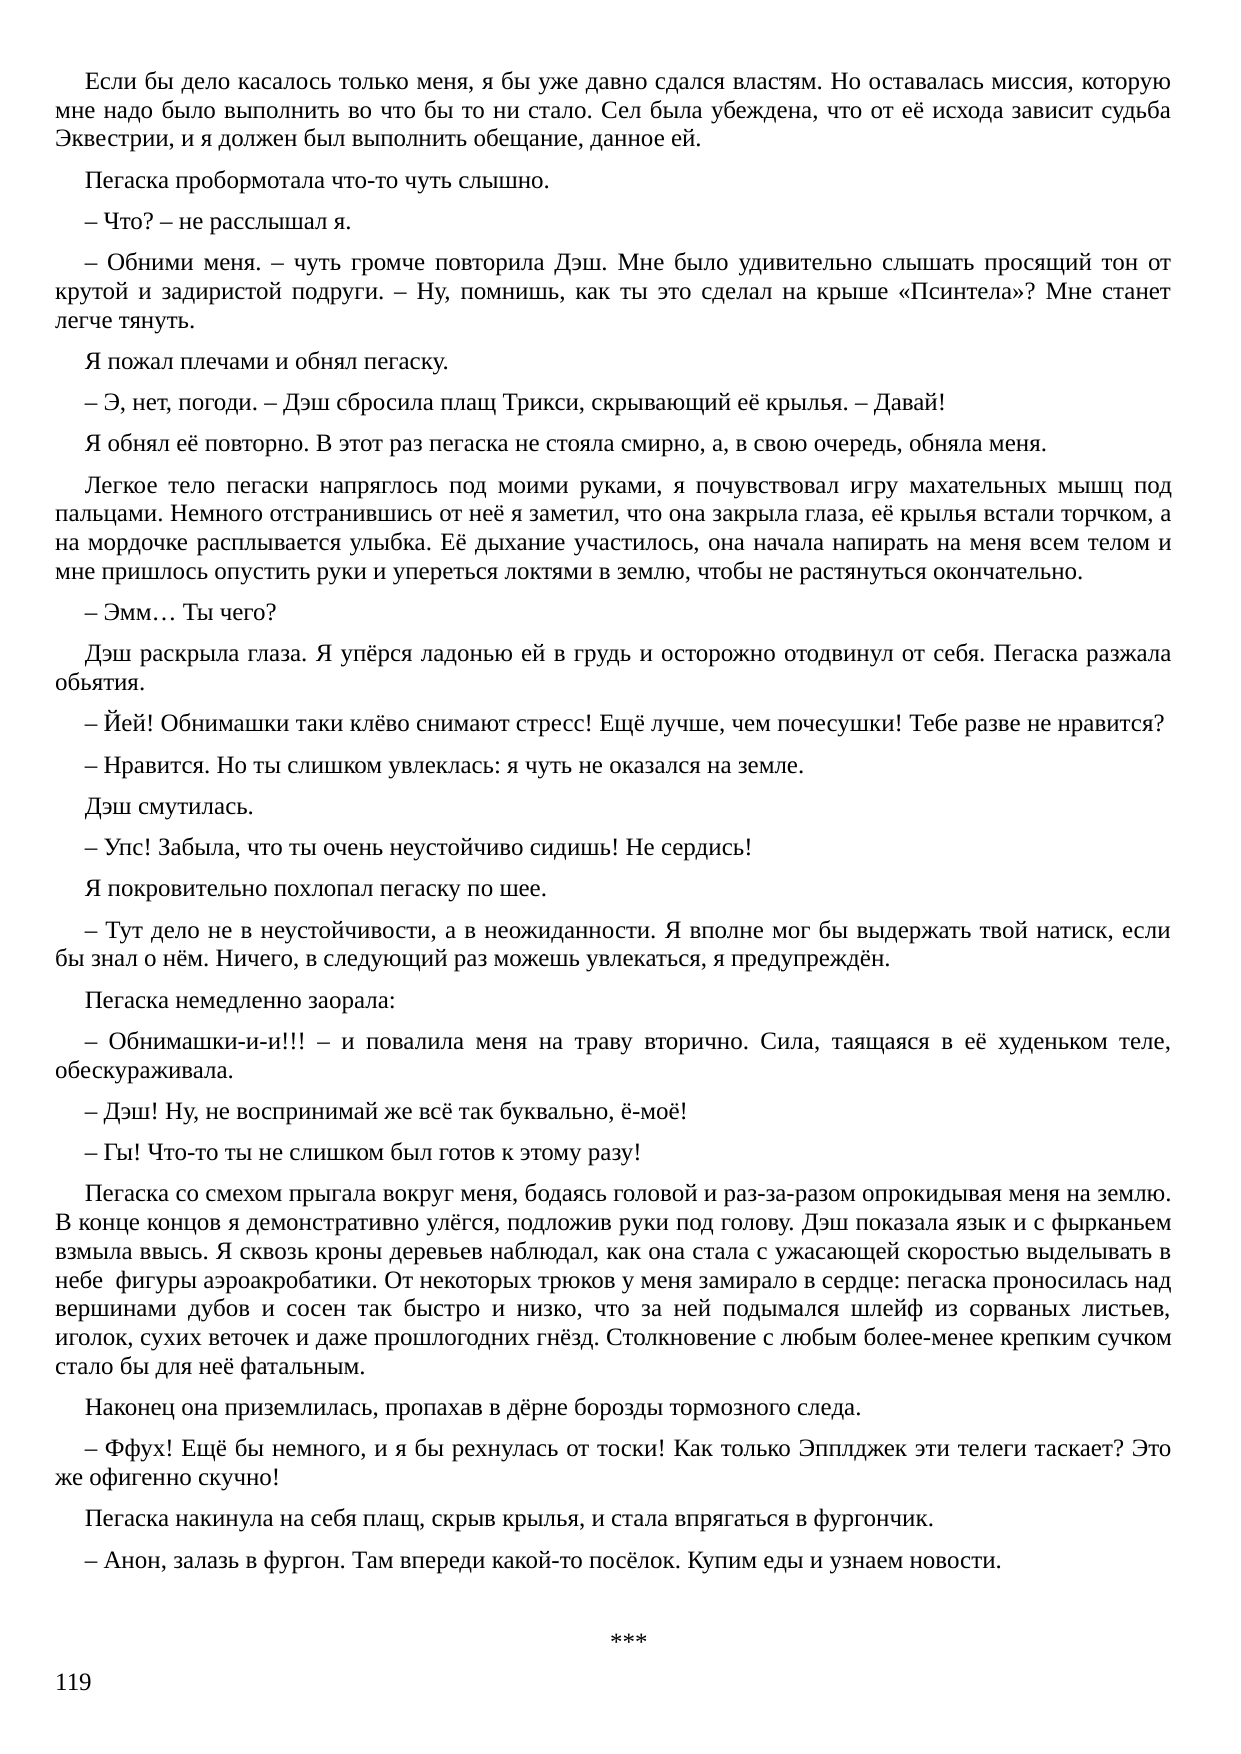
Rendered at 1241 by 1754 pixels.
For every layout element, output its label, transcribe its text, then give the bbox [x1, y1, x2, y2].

text Пегаска накинула на себя плащ, скрыв крылья, и стала впрягаться в фургончик. [55, 1503, 1173, 1532]
text Наконец она приземлилась, пропахав в дёрне борозды тормозного следа. [55, 1392, 1173, 1421]
text Пегаска немедленно заорала: [55, 985, 1173, 1013]
text – Обними меня. – чуть громче повторила Дэш. Мне было удивительно слышать просящий тон от крутой и задиристой подруги. – Ну, помнишь, как ты это сделал на крыше «Псинтела»? Мне станет легче тянуть. [55, 247, 1173, 333]
text Дэш раскрыла глаза. Я упёрся ладонью ей в грудь и осторожно отодвинул от себя. Пегаска разжала обьятия. [55, 638, 1173, 696]
text – Гы! Что-то ты не слишком был готов к этому разу! [55, 1137, 1173, 1166]
text – Нравится. Но ты слишком увлеклась: я чуть не оказался на земле. [55, 750, 1173, 778]
text – Э, нет, погоди. – Дэш сбросила плащ Трикси, скрывающий её крылья. – Давай! [55, 387, 1173, 416]
text – Что? – не расслышал я. [55, 206, 1173, 235]
text – Эмм… Ты чего? [55, 597, 1173, 626]
text Пегаска со смехом прыгала вокруг меня, бодаясь головой и раз-за-разом опрокидывая меня на землю. В конце концов я демонстративно улёгся, подложив руки под голову. Дэш показала язык и с фырканьем взмыла ввысь. Я сквозь кроны деревьев наблюдал, как она стала с ужасающей скоростью выделывать в небе фигуры аэроакробатики. От некоторых трюков у меня замирало в сердце: пегаска проносилась над вершинами дубов и сосен так быстро и низко, что за ней подымался шлейф из сорваных листьев, иголок, сухих веточек и даже прошлогодних гнёзд. Столкновение с любым более-менее крепким сучком стало бы для неё фатальным. [55, 1178, 1173, 1380]
text – Дэш! Ну, не воспринимай же всё так буквально, ё-моё! [55, 1096, 1173, 1125]
text Если бы дело касалось только меня, я бы уже давно сдался властям. Но оставалась миссия, которую мне надо было выполнить во что бы то ни стало. Сел была убеждена, что от её исхода зависит судьба Эквестрии, и я должен был выполнить обещание, данное ей. [55, 66, 1173, 152]
text Я пожал плечами и обнял пегаску. [55, 346, 1173, 375]
text Пегаска пробормотала что-то чуть слышно. [55, 165, 1173, 193]
text Дэш смутилась. [55, 791, 1173, 820]
text *** [55, 1627, 1173, 1656]
text – Ффух! Ещё бы немного, и я бы рехнулась от тоски! Как только Эпплджек эти телеги таскает? Это же офигенно скучно! [55, 1433, 1173, 1491]
text – Упс! Забыла, что ты очень неустойчиво сидишь! Не сердись! [55, 832, 1173, 861]
text Я покровительно похлопал пегаску по шее. [55, 873, 1173, 902]
text Легкое тело пегаски напряглось под моими руками, я почувствовал игру махательных мышц под пальцами. Немного отстранившись от неё я заметил, что она закрыла глаза, её крылья встали торчком, а на мордочке расплывается улыбка. Её дыхание участилось, она начала напирать на меня всем телом и мне пришлось опустить руки и упереться локтями в землю, чтобы не растянуться окончательно. [55, 470, 1173, 585]
text – Тут дело не в неустойчивости, а в неожиданности. Я вполне мог бы выдержать твой натиск, если бы знал о нём. Ничего, в следующий раз можешь увлекаться, я предупреждён. [55, 915, 1173, 972]
text – Обнимашки-и-и!!! – и повалила меня на траву вторично. Сила, таящаяся в её худеньком теле, обескураживала. [55, 1026, 1173, 1083]
text – Йей! Обнимашки таки клёво снимают стресс! Ещё лучше, чем почесушки! Тебе разве не нравится? [55, 708, 1173, 737]
text Я обнял её повторно. В этот раз пегаска не стояла смирно, а, в свою очередь, обняла меня. [55, 428, 1173, 457]
text – Анон, залазь в фургон. Там впереди какой-то посёлок. Купим еды и узнаем новости. [55, 1545, 1173, 1573]
